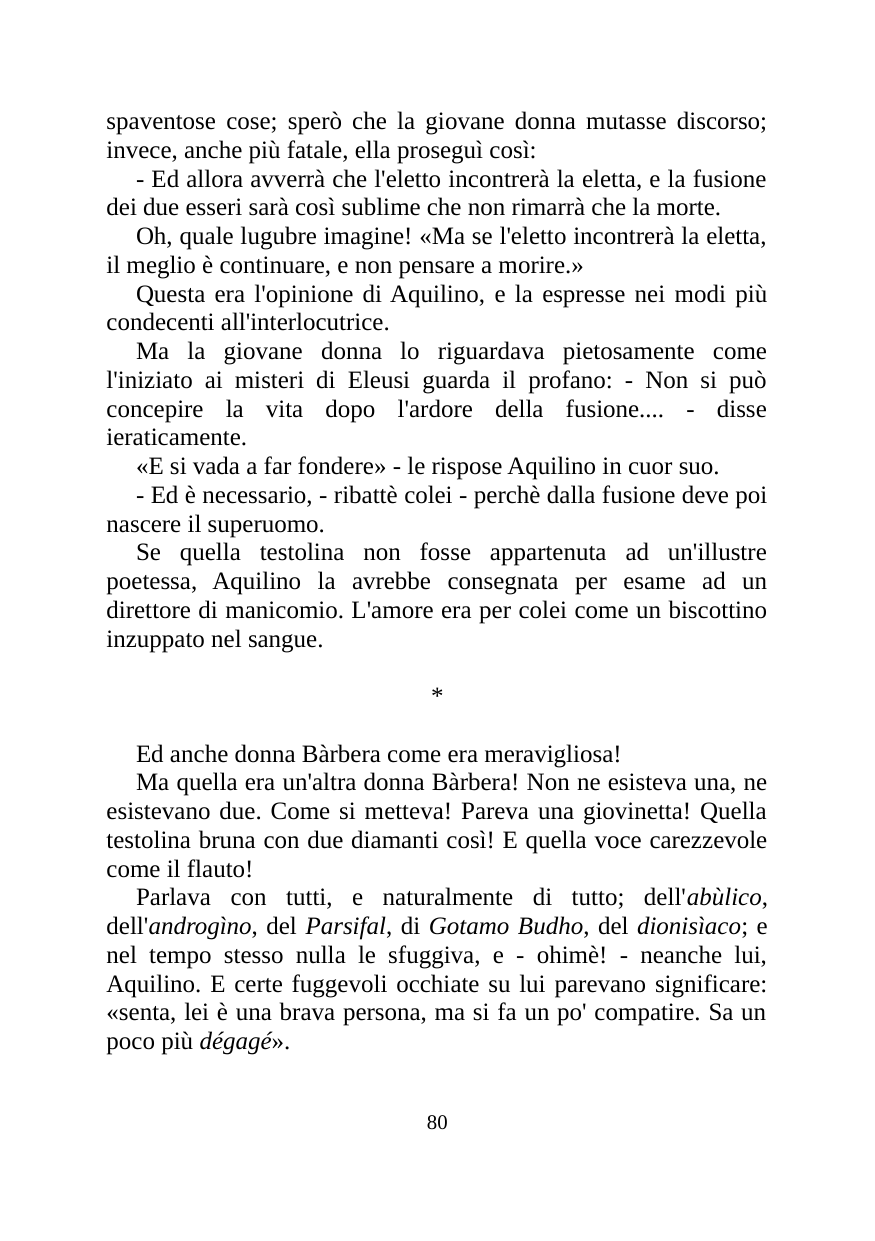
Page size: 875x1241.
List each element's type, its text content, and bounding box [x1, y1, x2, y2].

text Se quella testolina non fosse appartenuta ad un'illustre poetessa, Aquilino la avrebbe consegnata per esame ad un direttore di manicomio. L'amore era per colei come un biscottino inzuppato nel sangue. [106, 537, 768, 652]
text «E si vada a far fondere» - le rispose Aquilino in cuor suo. [106, 451, 768, 480]
text - Ed allora avverrà che l'eletto incontrerà la eletta, e la fusione dei due esseri sarà così sublime che non rimarrà che la morte. [106, 164, 768, 221]
text Ma quella era un'altra donna Bàrbera! Non ne esisteva una, ne esistevano due. Come si metteva! Pareva una giovinetta! Quella testolina bruna con due diamanti così! E quella voce carezzevole come il flauto! [106, 767, 768, 882]
text - Ed è necessario, - ribattè colei - perchè dalla fusione deve poi nascere il superuomo. [106, 480, 768, 537]
text spaventose cose; sperò che la giovane donna mutasse discorso; invece, anche più fatale, ella proseguì così: [106, 106, 768, 164]
text Questa era l'opinione di Aquilino, e la espresse nei modi più condecenti all'interlocutrice. [106, 279, 768, 336]
text Ma la giovane donna lo riguardava pietosamente come l'iniziato ai misteri di Eleusi guarda il profano: - Non si può concepire la vita dopo l'ardore della fusione.... - disse ieraticamente. [106, 336, 768, 451]
text Oh, quale lugubre imagine! «Ma se l'eletto incontrerà la eletta, il meglio è continuare, e non pensare a morire.» [106, 221, 768, 279]
text Parlava con tutti, e naturalmente di tutto; dell'abùlico, dell'androgìno, del Parsifal, di Gotamo Budho, del dionisìaco; e nel tempo stesso nulla le sfuggiva, e - ohimè! - neanche lui, Aquilino. E certe fuggevoli occhiate su lui parevano significare: «senta, lei è una brava persona, ma si fa un po' compatire. Sa un poco più dégagé». [106, 882, 768, 1055]
text Ed anche donna Bàrbera come era meravigliosa! [106, 739, 768, 767]
text * [106, 681, 768, 710]
